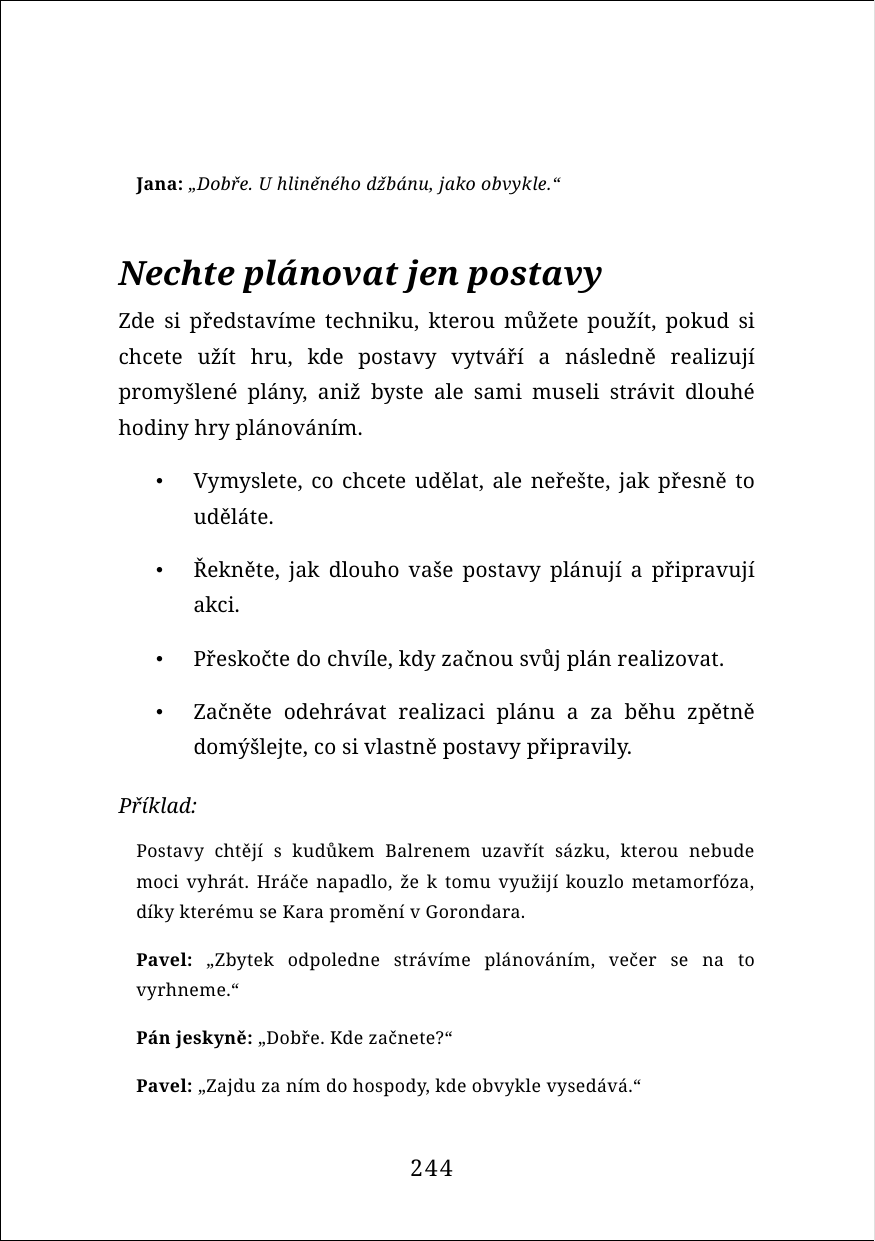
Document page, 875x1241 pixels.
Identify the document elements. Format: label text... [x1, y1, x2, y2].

subtitle Nechte plánovat jen postavy [118, 249, 756, 295]
list Začněte odehrávat realizaci plánu a za běhu zpětně domýšlejte, co si vlastně postavy připravily. [156, 697, 756, 761]
list Řekněte, jak dlouho vaše postavy plánují a připravují akci. [156, 555, 756, 619]
text Pán jeskyně: „Dobře. Kde začnete?“ [136, 1025, 756, 1049]
text Postavy chtějí s kudůkem Balrenem uzavřít sázku, kterou nebude moci vyhrát. Hráče napadlo, že k tomu využijí kouzlo metamorfóza, díky kterému se Kara promění v Gorondara. [136, 839, 756, 923]
text Jana: „Dobře. U hliněného džbánu, jako obvykle.“ [136, 172, 756, 196]
list Přeskočte do chvíle, kdy začnou svůj plán realizovat. [156, 644, 756, 672]
text Příklad: [118, 792, 756, 820]
text Pavel: „Zajdu za ním do hospody, kde obvykle vysedává.“ [136, 1073, 756, 1097]
text Pavel: „Zbytek odpoledne strávíme plánováním, večer se na to vyrhneme.“ [136, 947, 756, 1002]
list Vymyslete, co chcete udělat, ale neřešte, jak přesně to uděláte. [156, 466, 756, 530]
text Zde si představíme techniku, kterou můžete použít, pokud si chcete užít hru, kde postavy vytváří a následně realizují promyšlené plány, aniž byste ale sami museli strávit dlouhé hodiny hry plánováním. [118, 306, 756, 441]
